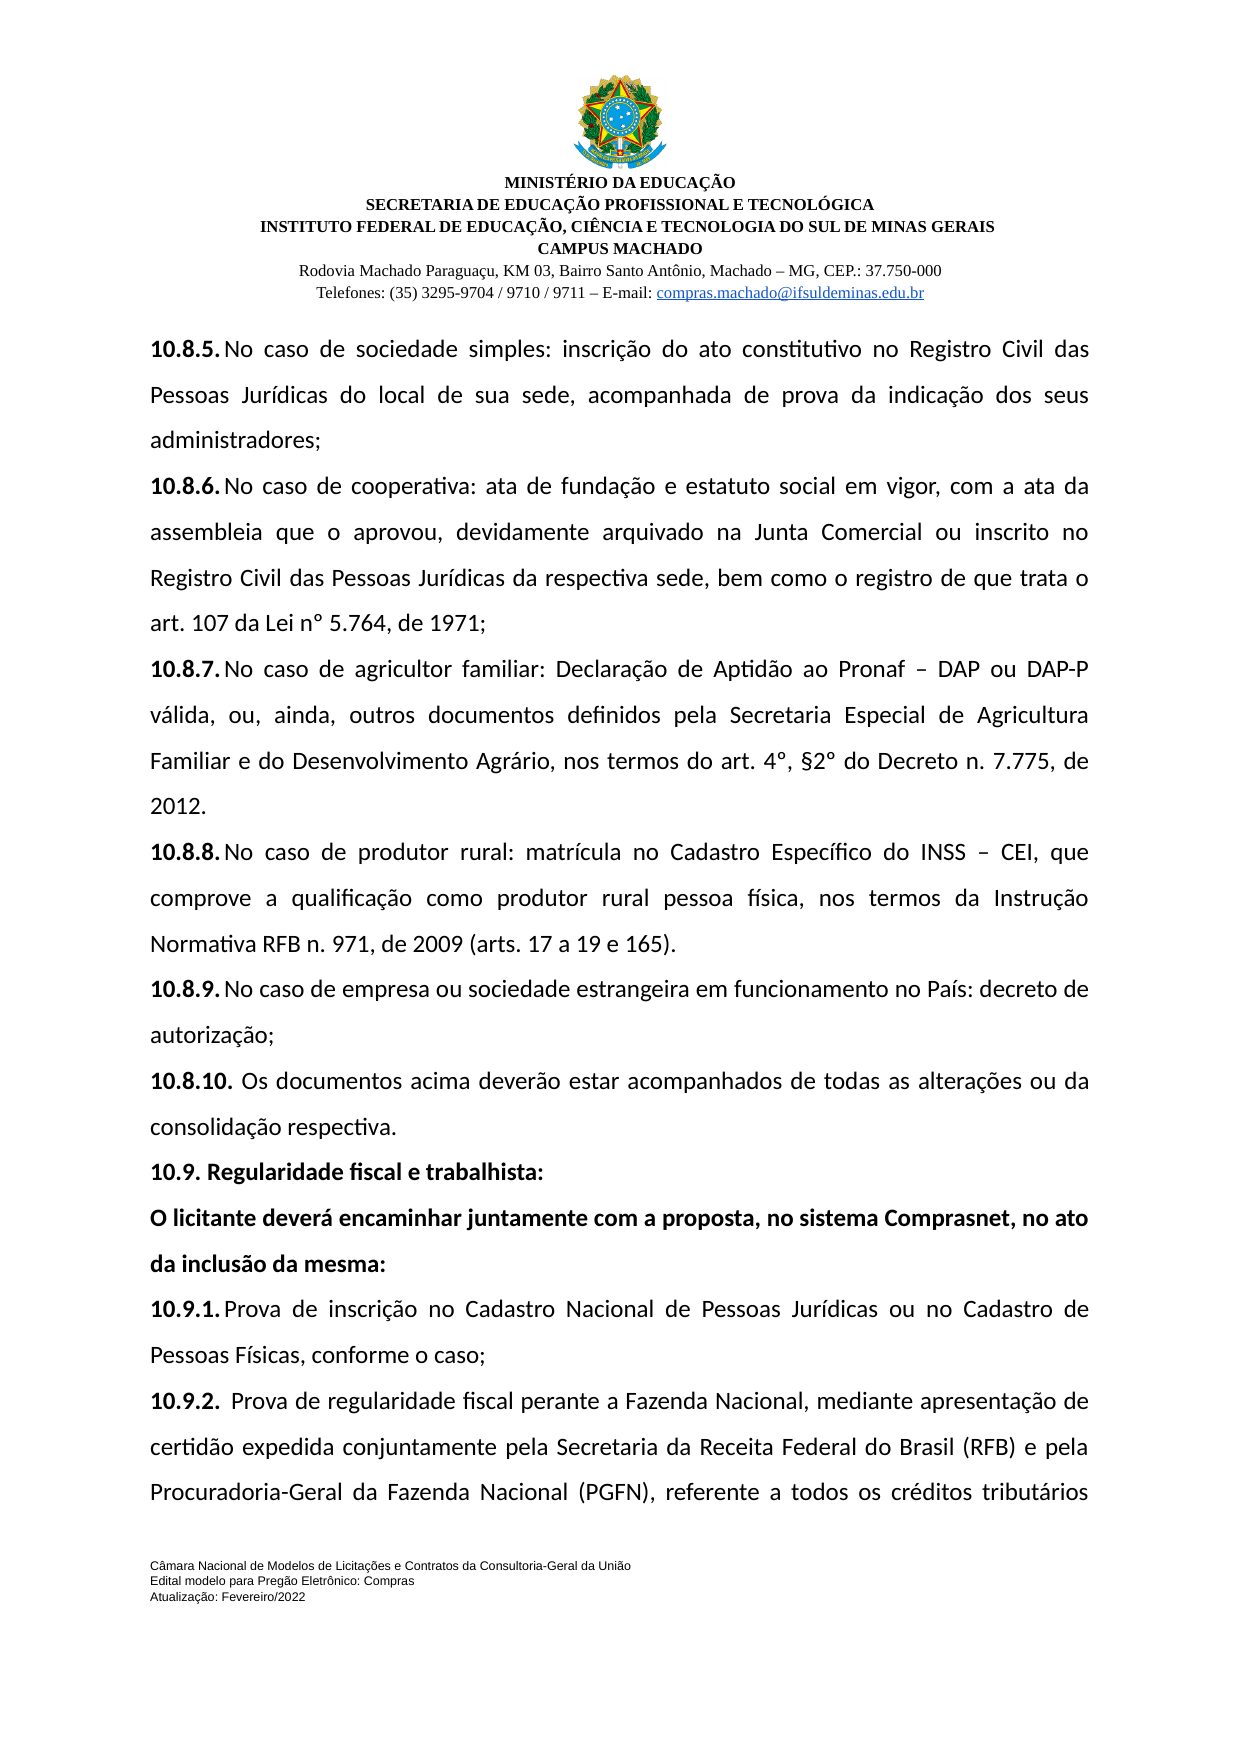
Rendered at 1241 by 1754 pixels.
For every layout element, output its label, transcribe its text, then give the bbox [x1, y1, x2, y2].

text 10.8.7. No caso de agricultor familiar: Declaração de Aptidão ao Pronaf – DAP ou DAP-P válida, ou, ainda, outros documentos definidos pela Secretaria Especial de Agricultura Familiar e do Desenvolvimento Agrário, nos termos do art. 4º, §2º do Decreto n. 7.775, de 2012. [150, 653, 1090, 821]
text 10.8.10. Os documentos acima deverão estar acompanhados de todas as alterações ou da consolidação respectiva. [150, 1065, 1090, 1141]
text 10.8.5. No caso de sociedade simples: inscrição do ato constitutivo no Registro Civil das Pessoas Jurídicas do local de sua sede, acompanhada de prova da indicação dos seus administradores; [150, 333, 1090, 455]
text O licitante deverá encaminhar juntamente com a proposta, no sistema Comprasnet, no ato da inclusão da mesma: [150, 1202, 1090, 1278]
picture [639, 150, 650, 156]
text 10.9.1. Prova de inscrição no Cadastro Nacional de Pessoas Jurídicas ou no Cadastro de Pessoas Físicas, conforme o caso; [150, 1293, 1090, 1370]
picture [573, 75, 667, 169]
text 10.8.8. No caso de produtor rural: matrícula no Cadastro Específico do INSS – CEI, que comprove a qualificação como produtor rural pessoa física, nos termos da Instrução Normativa RFB n. 971, de 2009 (arts. 17 a 19 e 165). [150, 836, 1090, 958]
text 10.8.9. No caso de empresa ou sociedade estrangeira em funcionamento no País: decreto de autorização; [150, 973, 1090, 1050]
text 10.8.6. No caso de cooperativa: ata de fundação e estatuto social em vigor, com a ata da assembleia que o aprovou, devidamente arquivado na Junta Comercial ou inscrito no Registro Civil das Pessoas Jurídicas da respectiva sede, bem como o registro de que trata o art. 107 da Lei nº 5.764, de 1971; [150, 470, 1090, 638]
picture [613, 164, 628, 169]
text 10.9. Regularidade fiscal e trabalhista: [150, 1156, 1090, 1187]
text 10.9.2. Prova de regularidade fiscal perante a Fazenda Nacional, mediante apresentação de certidão expedida conjuntamente pela Secretaria da Receita Federal do Brasil (RFB) e pela Procuradoria-Geral da Fazenda Nacional (PGFN), referente a todos os créditos tributários [150, 1385, 1090, 1507]
